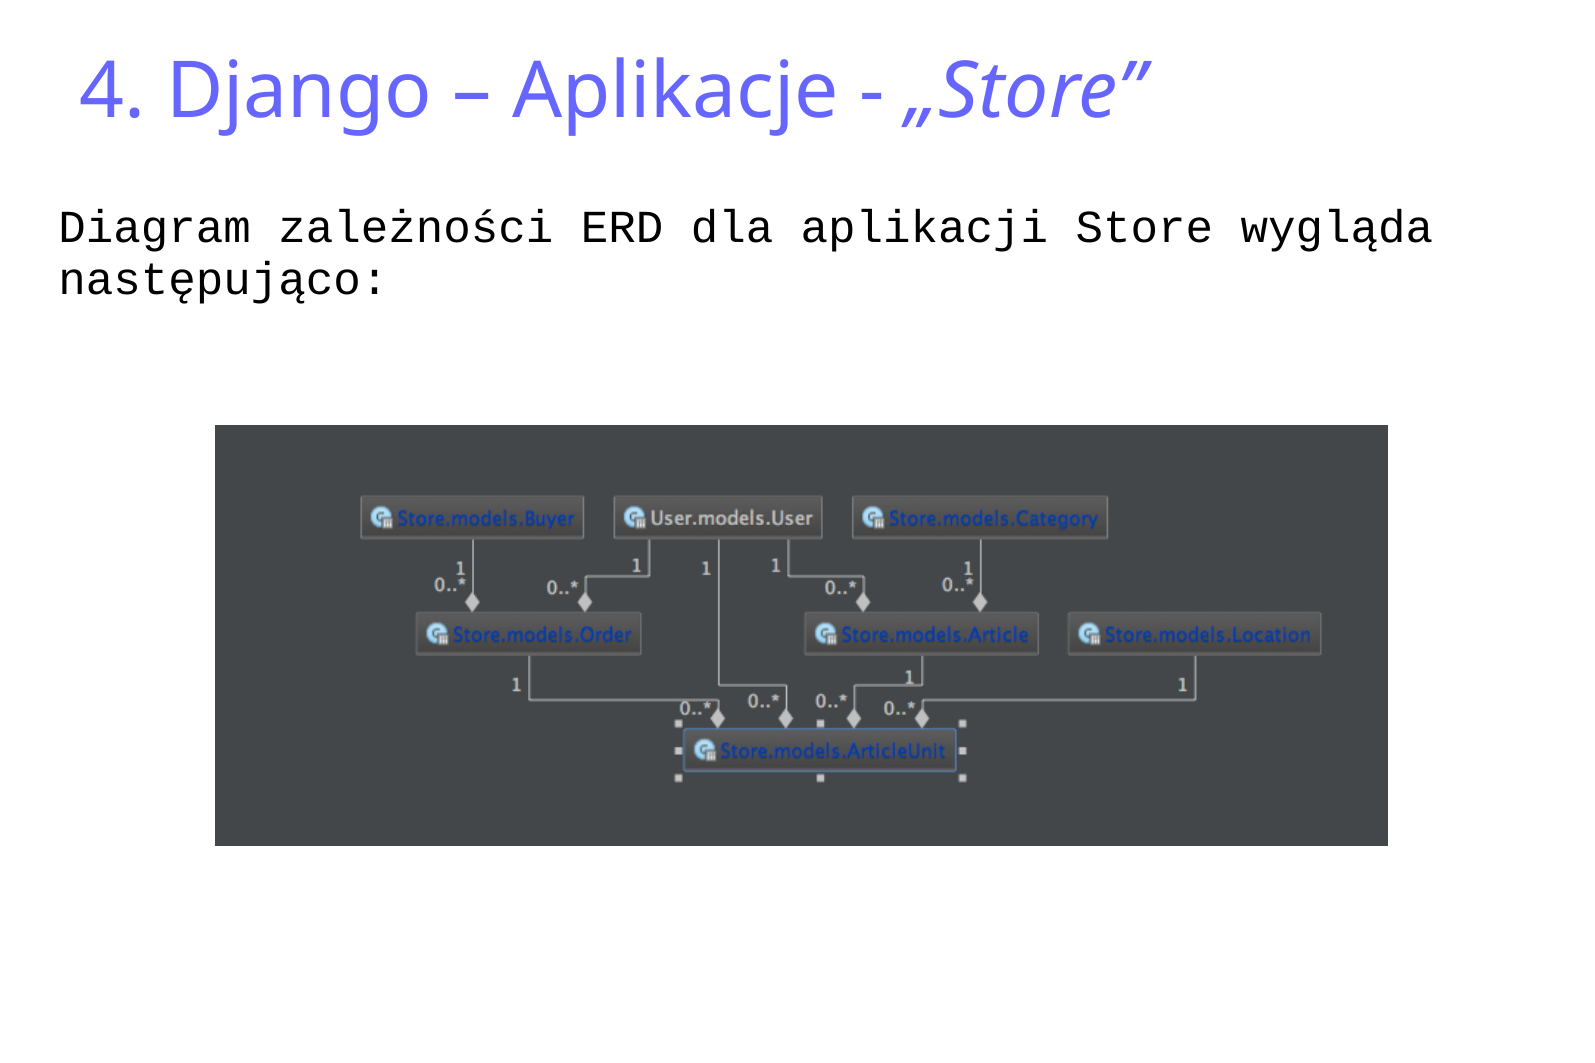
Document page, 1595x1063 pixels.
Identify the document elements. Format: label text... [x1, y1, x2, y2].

picture [215, 425, 1388, 846]
text_box Diagram zależności ERD dla aplikacji Store wygląda następująco: [58, 204, 1494, 539]
title 4. Django – Aplikacje - „Store” [79, 42, 1515, 220]
